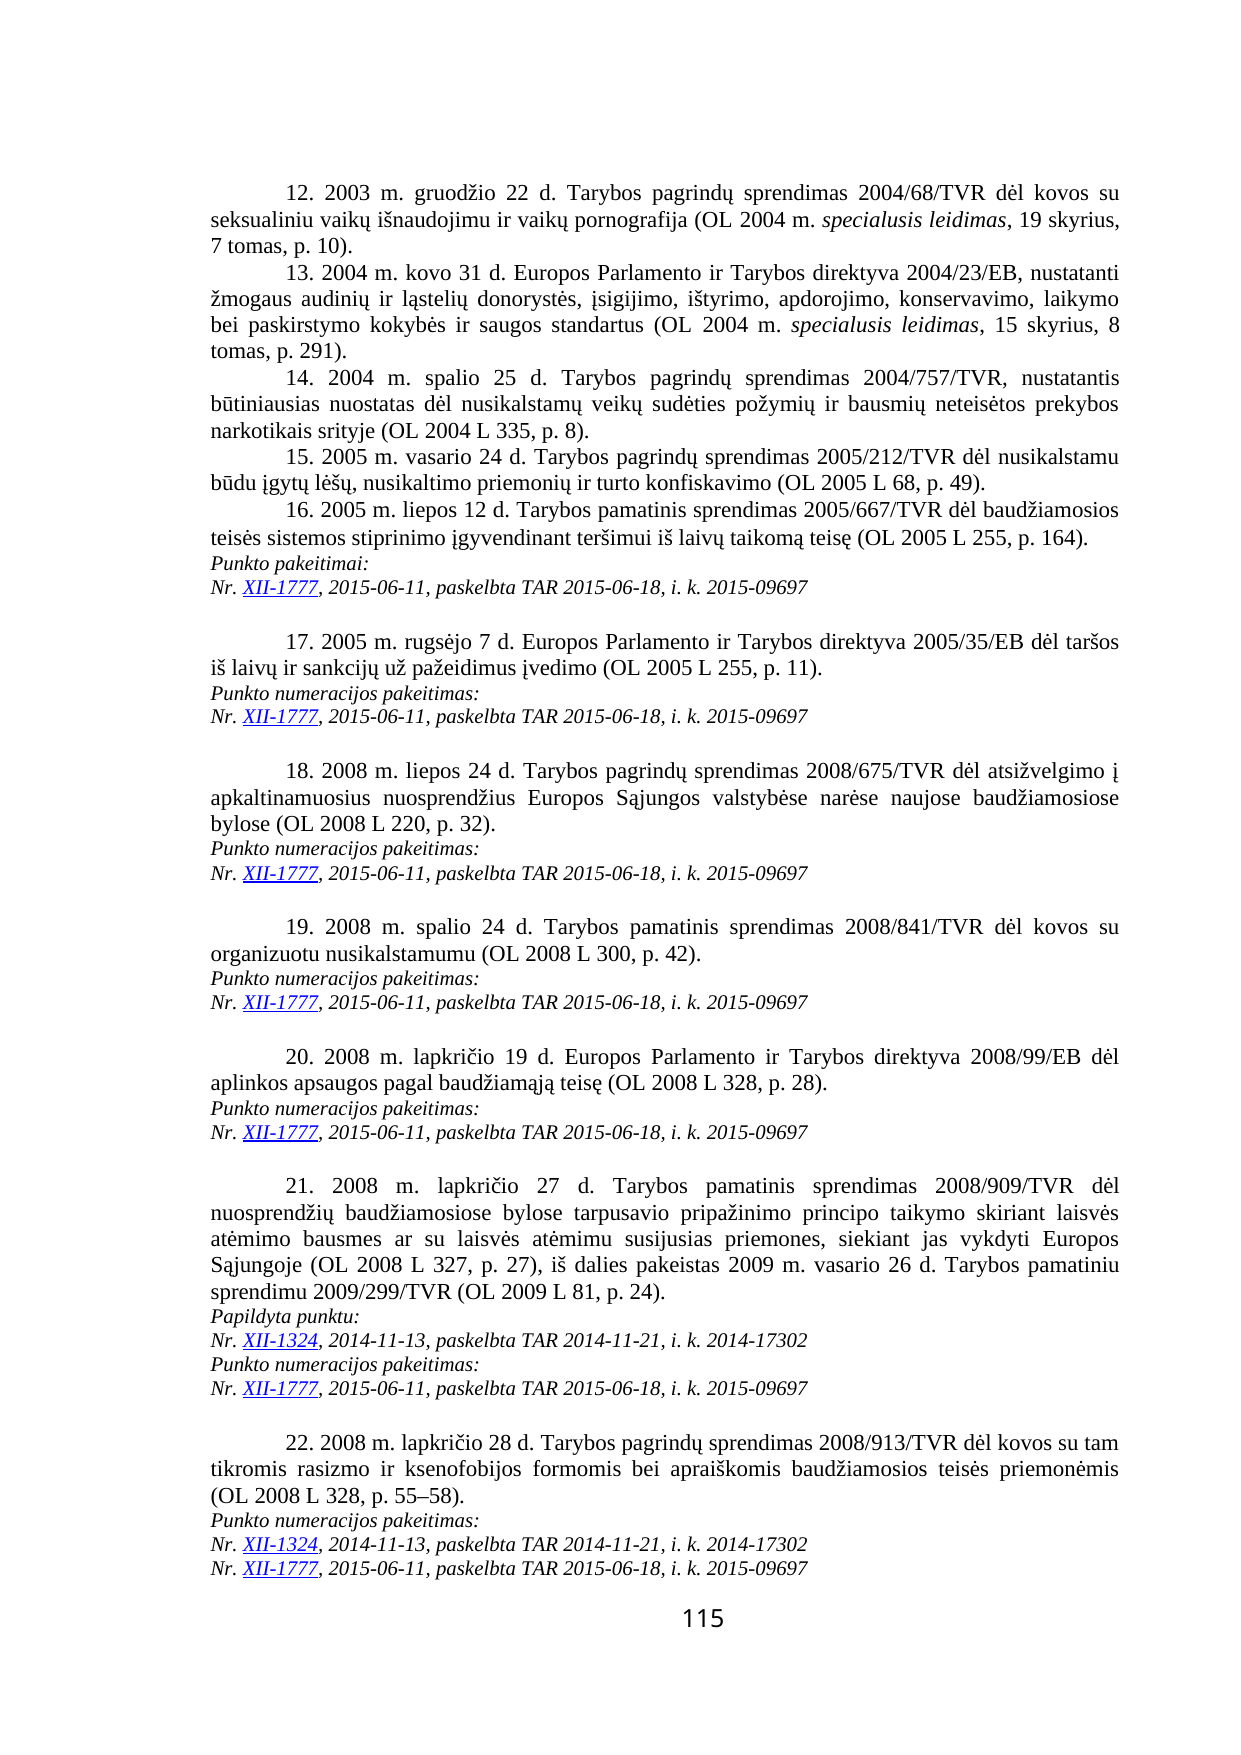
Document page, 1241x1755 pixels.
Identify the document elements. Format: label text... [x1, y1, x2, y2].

text Nr. XII-1777, 2015-06-11, paskelbta TAR 2015-06-18, i. k. 2015-09697 [210, 990, 1120, 1014]
text Nr. XII-1777, 2015-06-11, paskelbta TAR 2015-06-18, i. k. 2015-09697 [210, 1556, 1120, 1580]
text Nr. XII-1777, 2015-06-11, paskelbta TAR 2015-06-18, i. k. 2015-09697 [210, 860, 1120, 884]
text Punkto numeracijos pakeitimas: [210, 680, 1120, 704]
text 22. 2008 m. lapkričio 28 d. Tarybos pagrindų sprendimas 2008/913/TVR dėl kovos su tam tikromis rasizmo ir ksenofobijos formomis bei apraiškomis baudžiamosios teisės priemonėmis (OL 2008 L 328, p. 55–58). [210, 1429, 1120, 1508]
text 13. 2004 m. kovo 31 d. Europos Parlamento ir Tarybos direktyva 2004/23/EB, nustatanti žmogaus audinių ir ląstelių donorystės, įsigijimo, ištyrimo, apdorojimo, konservavimo, laikymo bei paskirstymo kokybės ir saugos standartus (OL 2004 m. specialusis leidimas, 15 skyrius, 8 tomas, p. 291). [210, 258, 1120, 364]
text 20. 2008 m. lapkričio 19 d. Europos Parlamento ir Tarybos direktyva 2008/99/EB dėl aplinkos apsaugos pagal baudžiamąją teisę (OL 2008 L 328, p. 28). [210, 1043, 1120, 1096]
text 19. 2008 m. spalio 24 d. Tarybos pamatinis sprendimas 2008/841/TVR dėl kovos su organizuotu nusikalstamumu (OL 2008 L 300, p. 42). [210, 913, 1120, 966]
text Punkto numeracijos pakeitimas: [210, 966, 1120, 990]
text Punkto numeracijos pakeitimas: [210, 836, 1120, 860]
text Nr. XII-1324, 2014-11-13, paskelbta TAR 2014-11-21, i. k. 2014-17302 [210, 1328, 1120, 1352]
text Nr. XII-1324, 2014-11-13, paskelbta TAR 2014-11-21, i. k. 2014-17302 [210, 1532, 1120, 1556]
text Nr. XII-1777, 2015-06-11, paskelbta TAR 2015-06-18, i. k. 2015-09697 [210, 1376, 1120, 1400]
text 16. 2005 m. liepos 12 d. Tarybos pamatinis sprendimas 2005/667/TVR dėl baudžiamosios teisės sistemos stiprinimo įgyvendinant teršimui iš laivų taikomą teisę (OL 2005 L 255, p. 164). [210, 496, 1120, 551]
text 21. 2008 m. lapkričio 27 d. Tarybos pamatinis sprendimas 2008/909/TVR dėl nuosprendžių baudžiamosiose bylose tarpusavio pripažinimo principo taikymo skiriant laisvės atėmimo bausmes ar su laisvės atėmimu susijusias priemones, siekiant jas vykdyti Europos Sąjungoje (OL 2008 L 327, p. 27), iš dalies pakeistas 2009 m. vasario 26 d. Tarybos pamatiniu sprendimu 2009/299/TVR (OL 2009 L 81, p. 24). [210, 1172, 1120, 1304]
text 15. 2005 m. vasario 24 d. Tarybos pagrindų sprendimas 2005/212/TVR dėl nusikalstamu būdu įgytų lėšų, nusikaltimo priemonių ir turto konfiskavimo (OL 2005 L 68, p. 49). [210, 443, 1120, 496]
text Punkto pakeitimai: [210, 551, 1120, 575]
text 17. 2005 m. rugsėjo 7 d. Europos Parlamento ir Tarybos direktyva 2005/35/EB dėl taršos iš laivų ir sankcijų už pažeidimus įvedimo (OL 2005 L 255, p. 11). [210, 628, 1120, 680]
text Punkto numeracijos pakeitimas: [210, 1096, 1120, 1119]
text 14. 2004 m. spalio 25 d. Tarybos pagrindų sprendimas 2004/757/TVR, nustatantis būtiniausias nuostatas dėl nusikalstamų veikų sudėties požymių ir bausmių neteisėtos prekybos narkotikais srityje (OL 2004 L 335, p. 8). [210, 364, 1120, 443]
text Nr. XII-1777, 2015-06-11, paskelbta TAR 2015-06-18, i. k. 2015-09697 [210, 575, 1120, 599]
text 12. 2003 m. gruodžio 22 d. Tarybos pagrindų sprendimas 2004/68/TVR dėl kovos su seksualiniu vaikų išnaudojimu ir vaikų pornografija (OL 2004 m. specialusis leidimas, 19 skyrius, 7 tomas, p. 10). [210, 179, 1120, 258]
text Nr. XII-1777, 2015-06-11, paskelbta TAR 2015-06-18, i. k. 2015-09697 [210, 704, 1120, 728]
text 18. 2008 m. liepos 24 d. Tarybos pagrindų sprendimas 2008/675/TVR dėl atsižvelgimo į apkaltinamuosius nuosprendžius Europos Sąjungos valstybėse narėse naujose baudžiamosiose bylose (OL 2008 L 220, p. 32). [210, 757, 1120, 836]
text Nr. XII-1777, 2015-06-11, paskelbta TAR 2015-06-18, i. k. 2015-09697 [210, 1119, 1120, 1144]
text Papildyta punktu: [210, 1304, 1120, 1328]
text Punkto numeracijos pakeitimas: [210, 1508, 1120, 1532]
text Punkto numeracijos pakeitimas: [210, 1352, 1120, 1376]
